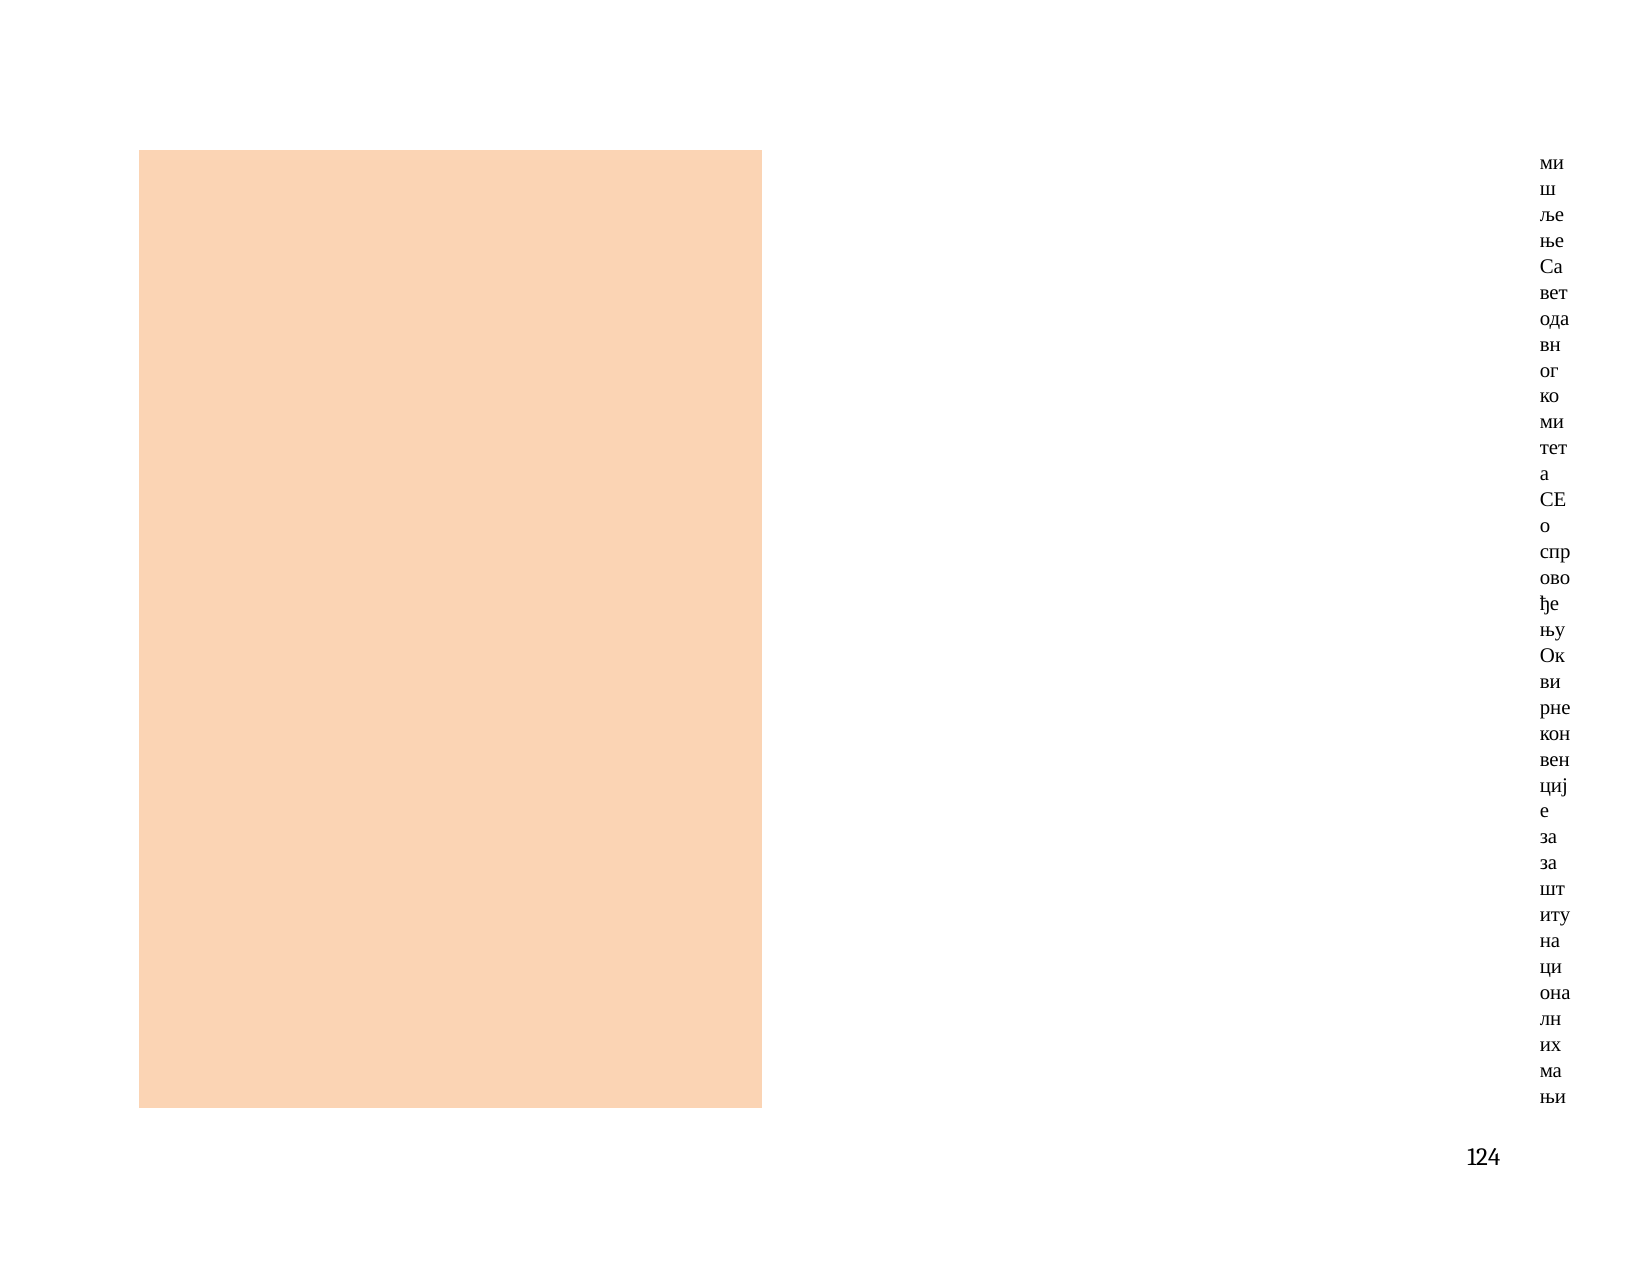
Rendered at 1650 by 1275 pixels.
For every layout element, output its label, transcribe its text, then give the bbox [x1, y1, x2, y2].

table_cell [762, 150, 971, 1108]
table_cell мишљење Саветодавног комитета СЕ о спровођењу Оквирне конвенције за заштиту националних мањи [1528, 150, 1582, 1108]
table_cell [971, 150, 1528, 1108]
table_cell [139, 150, 762, 1108]
